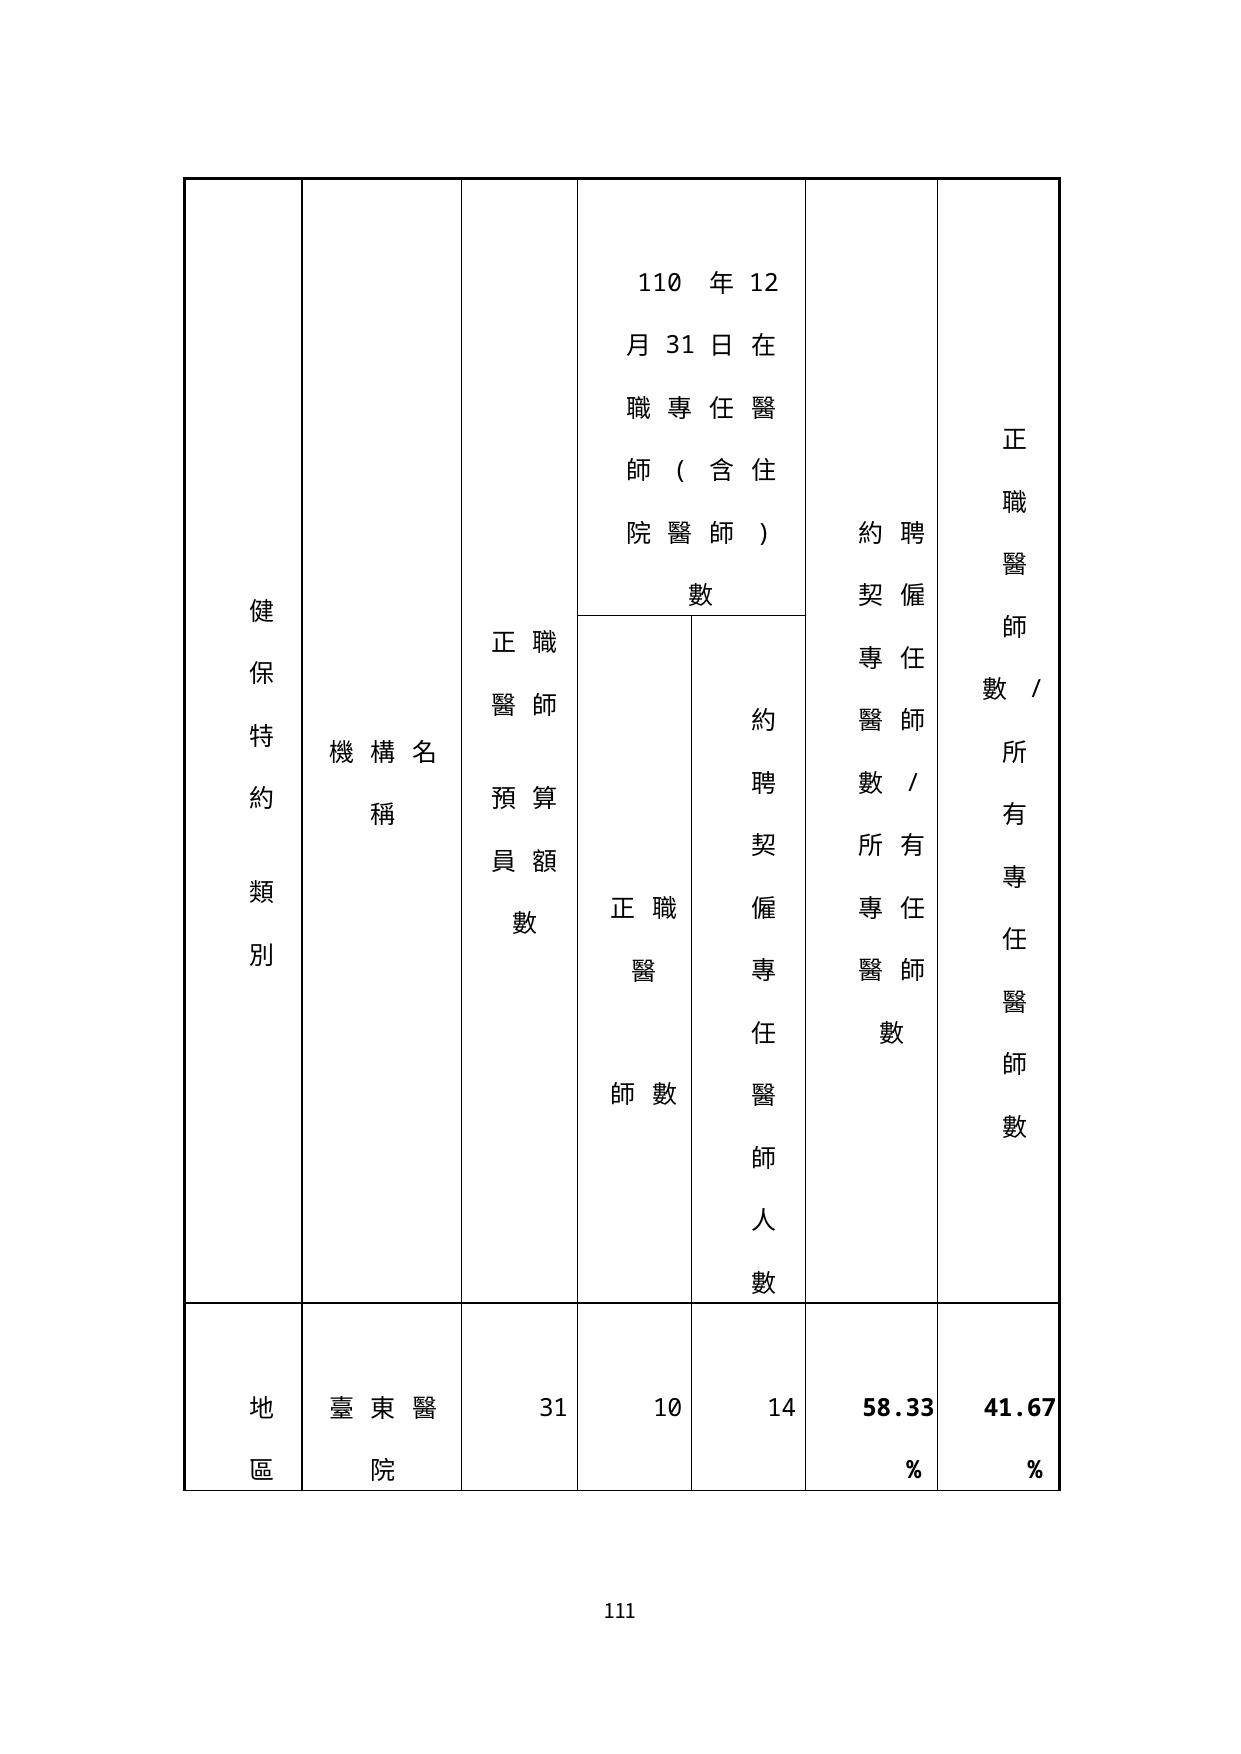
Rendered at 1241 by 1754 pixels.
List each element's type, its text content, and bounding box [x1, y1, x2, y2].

table_header 機構名稱 [303, 180, 461, 1302]
table_cell 58.33% [806, 1304, 937, 1490]
table_cell 41.67% [938, 1304, 1058, 1490]
table_cell 臺東醫院 [303, 1304, 461, 1490]
table_header 健保特約 類別 [186, 180, 301, 1302]
table_cell 31 [462, 1304, 577, 1490]
table_cell 正職醫 師數 [578, 616, 691, 1302]
table_cell 14 [692, 1304, 805, 1490]
table_cell 10 [578, 1304, 691, 1490]
table_cell 地區 [186, 1304, 301, 1490]
table_header 110年12月31日在職專任醫師(含住院醫師)數 [578, 180, 805, 615]
table_cell 約聘契僱專任醫師人數 [692, 616, 805, 1302]
table_header 正職醫師數/所有專任醫師數 [938, 180, 1058, 1302]
table_header 正職醫師 預算員額數 [462, 180, 577, 1302]
table_header 約聘契僱專任醫師數/所有專任醫師數 [806, 180, 937, 1302]
